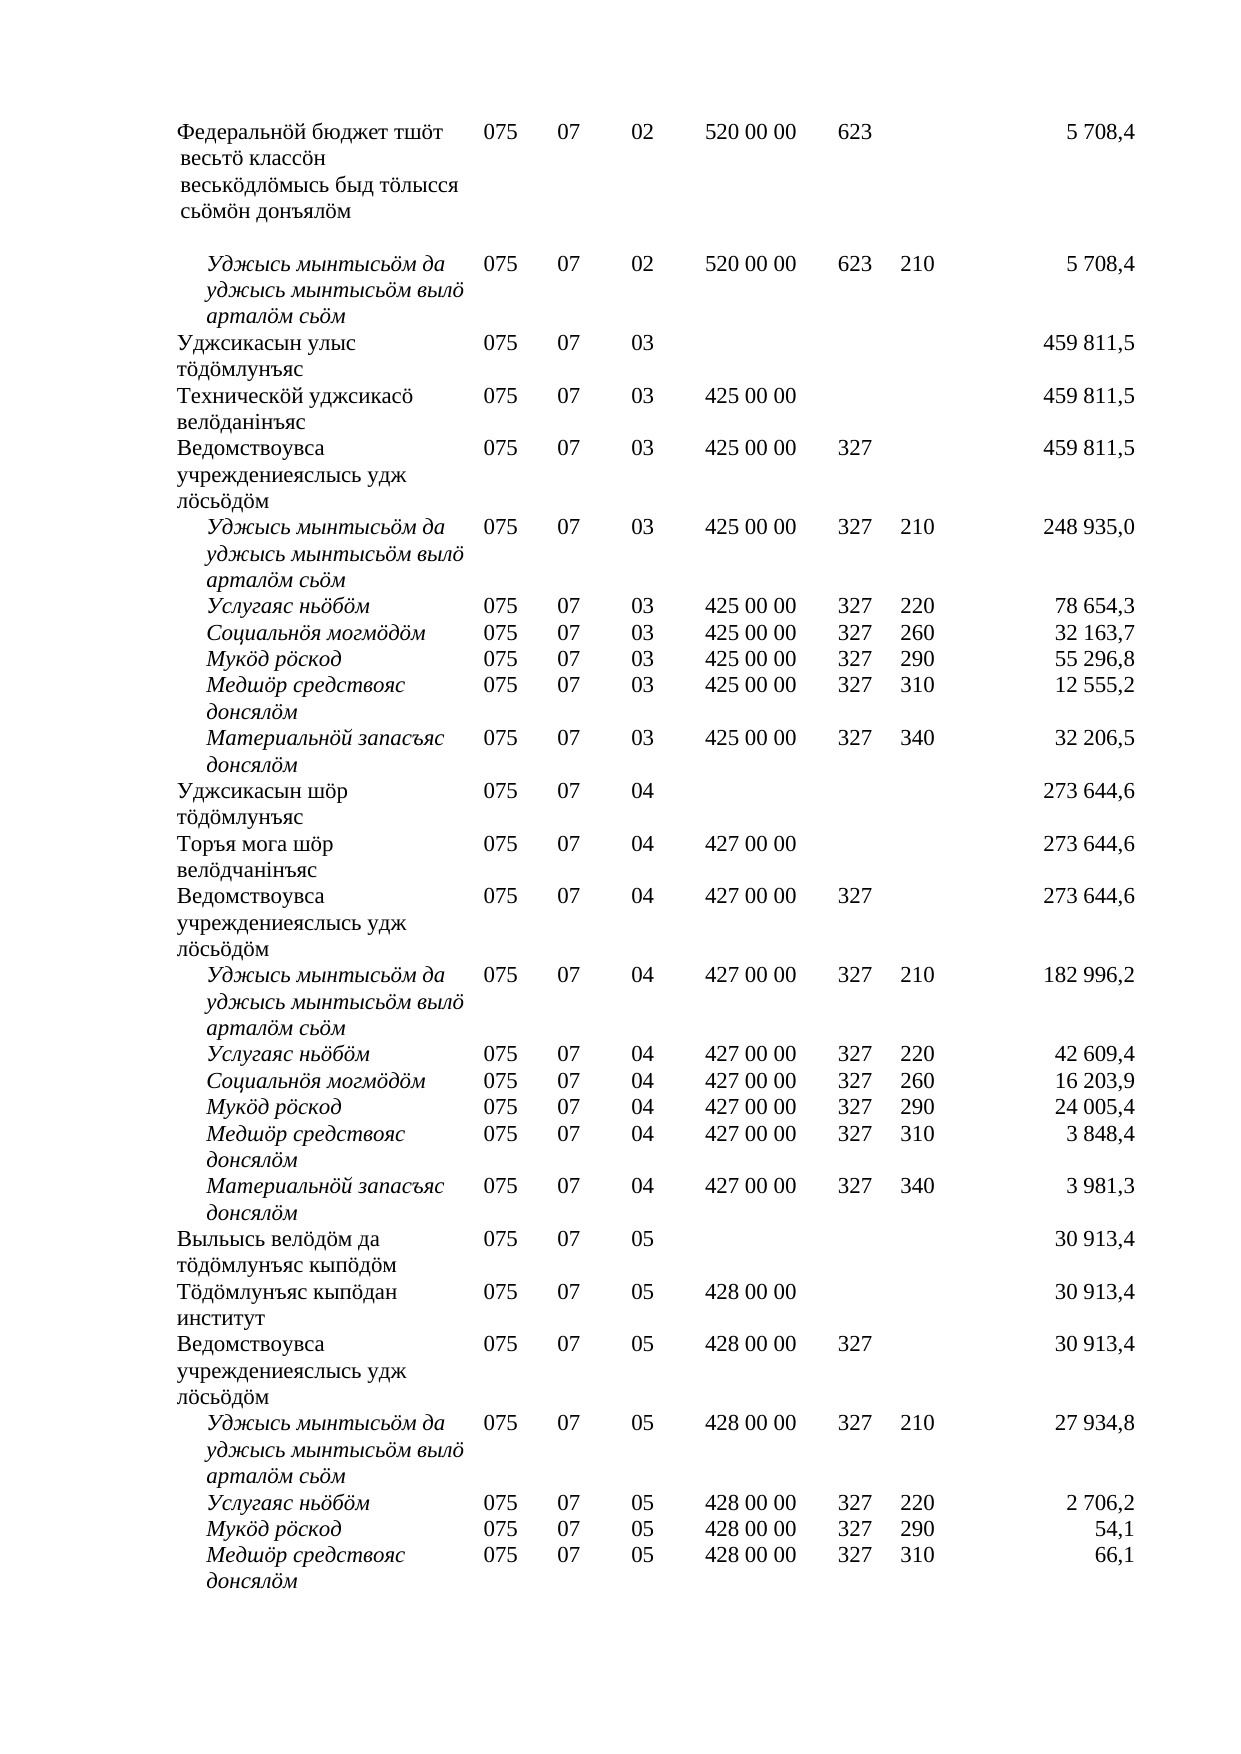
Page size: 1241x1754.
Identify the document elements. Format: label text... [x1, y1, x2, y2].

table_cell 273 644,6 [965, 883, 1143, 961]
table_cell 5 708,4 [965, 118, 1143, 250]
table_cell 425 00 00 [696, 672, 829, 724]
table_cell 07 [548, 883, 622, 961]
table_cell 327 [829, 1489, 891, 1515]
table_cell Федеральнöй бюджет тшöт весьтö классöн веськöдлöмысь быд тöлысся сьöмöн донъялöм [168, 118, 474, 250]
table_cell 327 [829, 1093, 891, 1119]
table_cell 07 [548, 1172, 622, 1225]
table_cell 427 00 00 [696, 830, 829, 882]
table_cell 03 [622, 434, 696, 513]
table_cell 327 [829, 672, 891, 724]
table_cell [829, 1278, 891, 1330]
table_cell 075 [474, 1278, 548, 1330]
table_cell 290 [891, 1093, 965, 1119]
table_cell 327 [829, 1515, 891, 1541]
table_cell 27 934,8 [965, 1410, 1143, 1488]
table_cell 075 [474, 672, 548, 724]
table_cell 03 [622, 645, 696, 672]
table_cell 075 [474, 777, 548, 830]
table_cell 427 00 00 [696, 1120, 829, 1172]
table_cell 03 [622, 619, 696, 645]
table_cell 427 00 00 [696, 1172, 829, 1225]
table_cell 273 644,6 [965, 830, 1143, 882]
table_cell 04 [622, 883, 696, 961]
table_cell Уджысь мынтысьöм да уджысь мынтысьöм вылö арталöм сьöм [168, 961, 474, 1041]
table_cell [829, 1225, 891, 1278]
table_cell Уджысь мынтысьöм да уджысь мынтысьöм вылö арталöм сьöм [168, 250, 474, 329]
table_cell 427 00 00 [696, 1041, 829, 1067]
table_cell 05 [622, 1278, 696, 1330]
table_cell 02 [622, 250, 696, 329]
table_cell 427 00 00 [696, 883, 829, 961]
table_cell 30 913,4 [965, 1278, 1143, 1330]
table_cell Ведомствоувса учреждениеяслысь удж лöсьöдöм [168, 1330, 474, 1409]
table_cell 54,1 [965, 1515, 1143, 1541]
table_cell 459 811,5 [965, 329, 1143, 382]
table_cell Медшöр средствояс донсялöм [168, 1541, 474, 1594]
table_cell [891, 830, 965, 882]
table_cell 07 [548, 514, 622, 592]
table_cell Мукöд рöскод [168, 1093, 474, 1119]
table_cell [891, 883, 965, 961]
table_cell [891, 118, 965, 250]
table_cell 210 [891, 1410, 965, 1488]
table_cell 05 [622, 1410, 696, 1488]
table_cell [829, 777, 891, 830]
table_cell Мукöд рöскод [168, 1515, 474, 1541]
table_cell 210 [891, 250, 965, 329]
table_cell 24 005,4 [965, 1093, 1143, 1119]
table_cell 075 [474, 1515, 548, 1541]
table_cell 07 [548, 1067, 622, 1093]
table_cell Тöдöмлунъяс кыпöдан институт [168, 1278, 474, 1330]
table_cell 425 00 00 [696, 593, 829, 619]
table_cell 03 [622, 672, 696, 724]
table_cell 03 [622, 382, 696, 434]
table_cell 075 [474, 1041, 548, 1067]
table_cell 07 [548, 1041, 622, 1067]
table_cell Уджсикасын улыс тöдöмлунъяс [168, 329, 474, 382]
table_cell 03 [622, 724, 696, 777]
table_cell 075 [474, 250, 548, 329]
table_cell 04 [622, 830, 696, 882]
table_cell 07 [548, 593, 622, 619]
table_cell 07 [548, 961, 622, 1041]
table_cell 327 [829, 619, 891, 645]
table_cell Медшöр средствояс донсялöм [168, 1120, 474, 1172]
table_cell 273 644,6 [965, 777, 1143, 830]
table_cell 327 [829, 434, 891, 513]
table_cell 340 [891, 724, 965, 777]
table_cell 075 [474, 118, 548, 250]
table_cell 075 [474, 645, 548, 672]
table_cell 459 811,5 [965, 382, 1143, 434]
table_cell [891, 1225, 965, 1278]
table_cell 220 [891, 1489, 965, 1515]
table_cell Материальнöй запасъяс донсялöм [168, 724, 474, 777]
table_cell 075 [474, 830, 548, 882]
table_cell 30 913,4 [965, 1330, 1143, 1409]
table_cell 260 [891, 619, 965, 645]
table_cell 623 [829, 250, 891, 329]
table_cell 04 [622, 1041, 696, 1067]
table_cell 428 00 00 [696, 1489, 829, 1515]
table_cell 16 203,9 [965, 1067, 1143, 1093]
table_cell 32 206,5 [965, 724, 1143, 777]
table_cell Ведомствоувса учреждениеяслысь удж лöсьöдöм [168, 883, 474, 961]
table_cell 428 00 00 [696, 1410, 829, 1488]
table_cell 310 [891, 1541, 965, 1594]
table_cell 075 [474, 724, 548, 777]
table_cell 327 [829, 514, 891, 592]
table_cell [891, 1278, 965, 1330]
table_cell 07 [548, 830, 622, 882]
table_cell 2 706,2 [965, 1489, 1143, 1515]
table_cell 03 [622, 329, 696, 382]
table_cell Услугаяс ньöбöм [168, 1041, 474, 1067]
table_cell 05 [622, 1489, 696, 1515]
table_cell 04 [622, 777, 696, 830]
table_cell 310 [891, 672, 965, 724]
table_cell 55 296,8 [965, 645, 1143, 672]
table_cell 327 [829, 1172, 891, 1225]
table_cell [696, 1225, 829, 1278]
table_cell 327 [829, 645, 891, 672]
table_cell 428 00 00 [696, 1541, 829, 1594]
table_cell 075 [474, 593, 548, 619]
table_cell 075 [474, 1330, 548, 1409]
table_cell 42 609,4 [965, 1041, 1143, 1067]
table_cell [829, 382, 891, 434]
table_cell 07 [548, 645, 622, 672]
table_cell Уджсикасын шöр тöдöмлунъяс [168, 777, 474, 830]
table_cell 02 [622, 118, 696, 250]
table_cell 340 [891, 1172, 965, 1225]
table_cell 459 811,5 [965, 434, 1143, 513]
table_cell 3 848,4 [965, 1120, 1143, 1172]
table_cell 12 555,2 [965, 672, 1143, 724]
table_cell Материальнöй запасъяс донсялöм [168, 1172, 474, 1225]
table_cell 260 [891, 1067, 965, 1093]
table_cell Ведомствоувса учреждениеяслысь удж лöсьöдöм [168, 434, 474, 513]
table_cell 425 00 00 [696, 434, 829, 513]
table_cell 07 [548, 118, 622, 250]
table_cell 210 [891, 961, 965, 1041]
table_cell 327 [829, 1120, 891, 1172]
table_cell 290 [891, 645, 965, 672]
table_cell 427 00 00 [696, 1067, 829, 1093]
table_cell 075 [474, 1410, 548, 1488]
table_cell 290 [891, 1515, 965, 1541]
table_cell Выльысь велöдöм да тöдöмлунъяс кыпöдöм [168, 1225, 474, 1278]
table_cell 30 913,4 [965, 1225, 1143, 1278]
table_cell Уджысь мынтысьöм да уджысь мынтысьöм вылö арталöм сьöм [168, 514, 474, 592]
table_cell Социальнöя могмöдöм [168, 1067, 474, 1093]
table_cell 220 [891, 593, 965, 619]
table_cell 210 [891, 514, 965, 592]
table_cell 327 [829, 1041, 891, 1067]
table_cell 075 [474, 1067, 548, 1093]
table_cell 3 981,3 [965, 1172, 1143, 1225]
table_cell [696, 777, 829, 830]
table_cell [891, 434, 965, 513]
table_cell 075 [474, 1541, 548, 1594]
table_cell Уджысь мынтысьöм да уджысь мынтысьöм вылö арталöм сьöм [168, 1410, 474, 1488]
table_cell 075 [474, 514, 548, 592]
table_cell [891, 329, 965, 382]
table_cell 07 [548, 1489, 622, 1515]
table_cell 07 [548, 434, 622, 513]
table_cell 075 [474, 1172, 548, 1225]
table_cell 07 [548, 1410, 622, 1488]
table_cell 425 00 00 [696, 382, 829, 434]
table_cell 075 [474, 329, 548, 382]
table_cell 07 [548, 619, 622, 645]
table_cell 07 [548, 329, 622, 382]
table_cell 220 [891, 1041, 965, 1067]
table_cell 07 [548, 724, 622, 777]
table_cell Услугаяс ньöбöм [168, 1489, 474, 1515]
table_cell [829, 830, 891, 882]
table_cell 428 00 00 [696, 1278, 829, 1330]
table_cell 327 [829, 1541, 891, 1594]
table_cell 07 [548, 382, 622, 434]
table_cell 327 [829, 961, 891, 1041]
table_cell Услугаяс ньöбöм [168, 593, 474, 619]
table_cell 428 00 00 [696, 1330, 829, 1409]
table_cell 327 [829, 883, 891, 961]
table_cell 327 [829, 1330, 891, 1409]
table_cell 623 [829, 118, 891, 250]
table_cell 07 [548, 1278, 622, 1330]
table_cell 05 [622, 1225, 696, 1278]
table_cell Социальнöя могмöдöм [168, 619, 474, 645]
table_cell 07 [548, 1225, 622, 1278]
table_cell 327 [829, 593, 891, 619]
table_cell 07 [548, 1093, 622, 1119]
table_cell 075 [474, 883, 548, 961]
table_cell [891, 777, 965, 830]
table_cell 07 [548, 672, 622, 724]
table_cell 075 [474, 1120, 548, 1172]
table_cell 075 [474, 1489, 548, 1515]
table_cell 310 [891, 1120, 965, 1172]
table_cell Мукöд рöскод [168, 645, 474, 672]
table_cell 05 [622, 1515, 696, 1541]
table_cell 66,1 [965, 1541, 1143, 1594]
table_cell 425 00 00 [696, 645, 829, 672]
table_cell 04 [622, 1067, 696, 1093]
table_cell 03 [622, 514, 696, 592]
table_cell 07 [548, 777, 622, 830]
table_cell 427 00 00 [696, 1093, 829, 1119]
table_cell 075 [474, 961, 548, 1041]
table_cell 04 [622, 1093, 696, 1119]
table_cell 32 163,7 [965, 619, 1143, 645]
table_cell [696, 329, 829, 382]
table_cell Техническöй уджсикасö велöданiнъяс [168, 382, 474, 434]
table_cell 425 00 00 [696, 619, 829, 645]
table_cell [829, 329, 891, 382]
table_cell 04 [622, 1172, 696, 1225]
table_cell 04 [622, 1120, 696, 1172]
table_cell 05 [622, 1330, 696, 1409]
table_cell 327 [829, 1410, 891, 1488]
table_cell 78 654,3 [965, 593, 1143, 619]
table_cell 04 [622, 961, 696, 1041]
table_cell 05 [622, 1541, 696, 1594]
table_cell 07 [548, 1541, 622, 1594]
table_cell 07 [548, 1120, 622, 1172]
table_cell 07 [548, 1515, 622, 1541]
table_cell 425 00 00 [696, 514, 829, 592]
table_cell 03 [622, 593, 696, 619]
table_cell 248 935,0 [965, 514, 1143, 592]
table_cell 182 996,2 [965, 961, 1143, 1041]
table_cell 07 [548, 1330, 622, 1409]
table_cell 07 [548, 250, 622, 329]
table_cell Медшöр средствояс донсялöм [168, 672, 474, 724]
table_cell [891, 382, 965, 434]
table_cell 075 [474, 1225, 548, 1278]
table_cell 327 [829, 724, 891, 777]
table_cell Торъя мога шöр велöдчанiнъяс [168, 830, 474, 882]
table_cell 327 [829, 1067, 891, 1093]
table_cell [891, 1330, 965, 1409]
table_cell 425 00 00 [696, 724, 829, 777]
table_cell 075 [474, 619, 548, 645]
table_cell 428 00 00 [696, 1515, 829, 1541]
table_cell 5 708,4 [965, 250, 1143, 329]
table_cell 427 00 00 [696, 961, 829, 1041]
table_cell 075 [474, 382, 548, 434]
table_cell 520 00 00 [696, 118, 829, 250]
table_cell 075 [474, 1093, 548, 1119]
table_cell 520 00 00 [696, 250, 829, 329]
table_cell 075 [474, 434, 548, 513]
